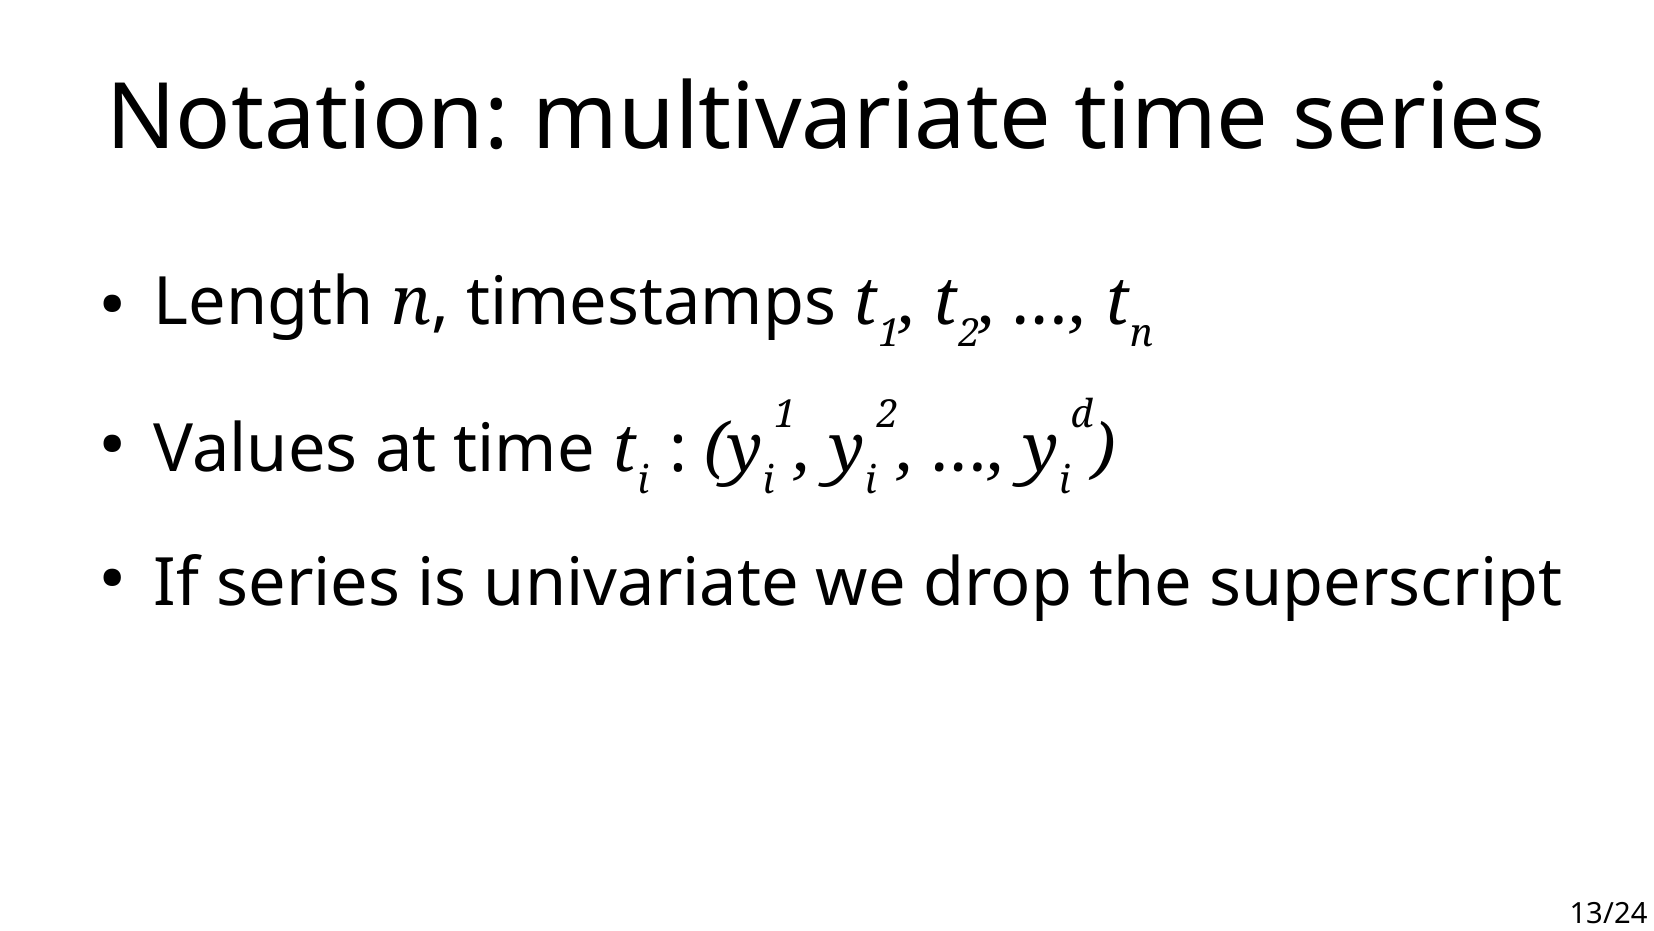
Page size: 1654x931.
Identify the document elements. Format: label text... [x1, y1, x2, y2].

list Length n, timestamps t1, t2, …, tn Values at time ti : (yi1, yi2, …, yid) If series is univariate we drop the superscript [82, 253, 1571, 793]
title Notation: multivariate time series [82, 1, 1571, 226]
